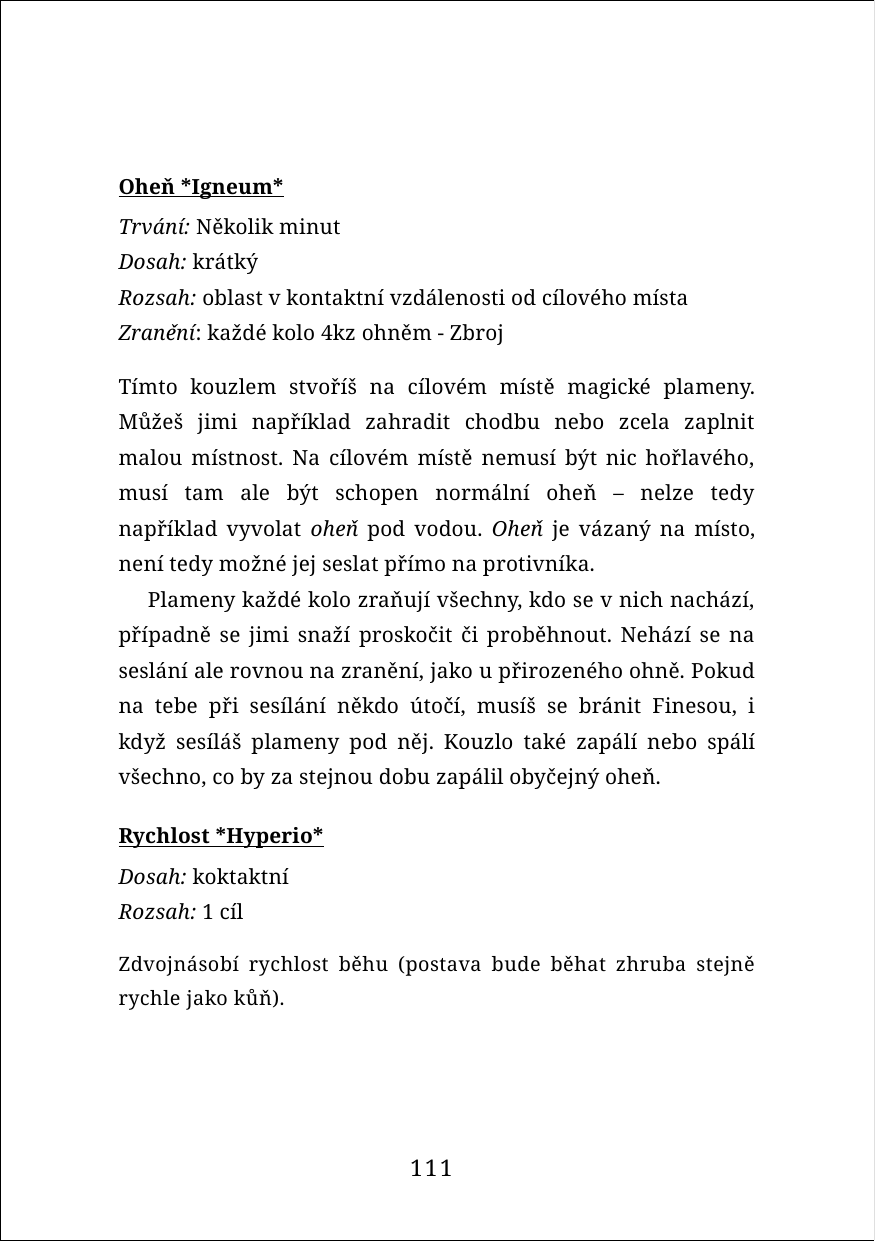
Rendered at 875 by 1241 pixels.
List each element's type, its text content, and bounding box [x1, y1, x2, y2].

text Zdvojnásobí rychlost běhu (postava bude běhat zhruba stejně rychle jako kůň). [118, 951, 756, 1011]
text Trvání: Několik minut Dosah: krátký Rozsah: oblast v kontaktní vzdálenosti od cílového místa Zranění: každé kolo 4kz ohněm - Zbroj [118, 212, 756, 347]
text Dosah: koktaktní Rozsah: 1 cíl [118, 862, 756, 926]
subtitle Oheň *Igneum* [118, 172, 756, 200]
text Tímto kouzlem stvoříš na cílovém místě magické plameny. Můžeš jimi například zahradit chodbu nebo zcela zaplnit malou místnost. Na cílovém místě nemusí být nic hořlavého, musí tam ale být schopen normální oheň – nelze tedy například vyvolat oheň pod vodou. Oheň je vázaný na místo, není tedy možné jej seslat přímo na protivníka. Plameny každé kolo zraňují všechny, kdo se v nich nachází, případně se jimi snaží proskočit či proběhnout. Nehází se na seslání ale rovnou na zranění, jako u přirozeného ohně. Pokud na tebe při sesílání někdo útočí, musíš se bránit Finesou, i když sesíláš plameny pod něj. Kouzlo také zapálí nebo spálí všechno, co by za stejnou dobu zapálil obyčejný oheň. [118, 372, 756, 791]
subtitle Rychlost *Hyperio* [118, 822, 756, 850]
